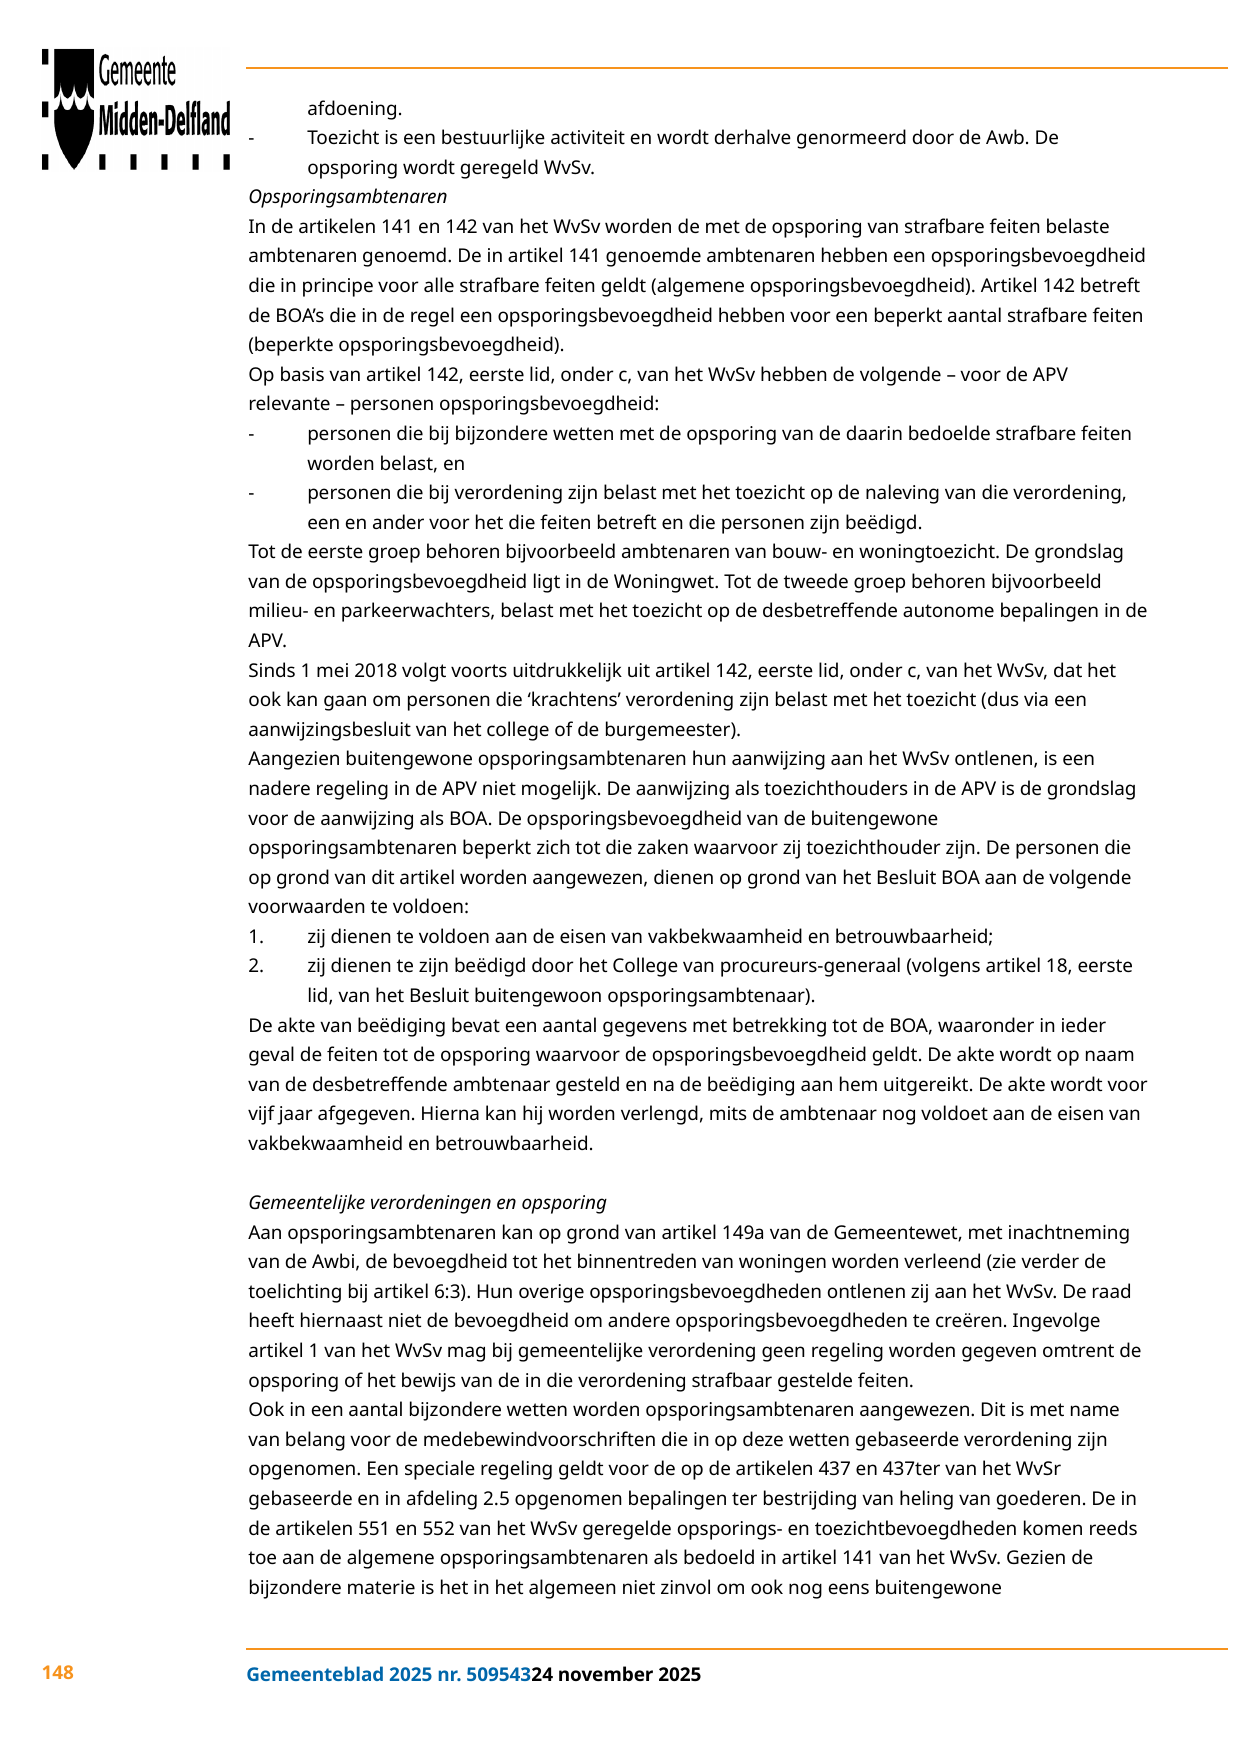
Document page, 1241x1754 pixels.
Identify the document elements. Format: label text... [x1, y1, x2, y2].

list personen die bij bijzondere wetten met de opsporing van de daarin bedoelde strafbare feiten worden belast, en [248, 420, 1152, 476]
list personen die bij verordening zijn belast met het toezicht op de naleving van die verordening, een en ander voor het die feiten betreft en die personen zijn beëdigd. [248, 479, 1152, 535]
text In de artikelen 141 en 142 van het WvSv worden de met de opsporing van strafbare feiten belaste ambtenaren genoemd. De in artikel 141 genoemde ambtenaren hebben een opsporingsbevoegdheid die in principe voor alle strafbare feiten geldt (algemene opsporingsbevoegdheid). Artikel 142 betreft de BOA’s die in de regel een opsporingsbevoegdheid hebben voor een beperkt aantal strafbare feiten (beperkte opsporingsbevoegdheid). [248, 213, 1152, 357]
text Aangezien buitengewone opsporingsambtenaren hun aanwijzing aan het WvSv ontlenen, is een nadere regeling in de APV niet mogelijk. De aanwijzing als toezichthouders in de APV is de grondslag voor de aanwijzing als BOA. De opsporingsbevoegdheid van de buitengewone opsporingsambtenaren beperkt zich tot die zaken waarvoor zij toezichthouder zijn. De personen die op grond van dit artikel worden aangewezen, dienen op grond van het Besluit BOA aan de volgende voorwaarden te voldoen: [248, 746, 1152, 919]
text Sinds 1 mei 2018 volgt voorts uitdrukkelijk uit artikel 142, eerste lid, onder c, van het WvSv, dat het ook kan gaan om personen die ‘krachtens’ verordening zijn belast met het toezicht (dus via een aanwijzingsbesluit van het college of de burgemeester). [248, 657, 1152, 742]
text Op basis van artikel 142, eerste lid, onder c, van het WvSv hebben de volgende – voor de APV relevante – personen opsporingsbevoegdheid: [248, 361, 1152, 416]
list zij dienen te voldoen aan de eisen van vakbekwaamheid en betrouwbaarheid; [248, 923, 1152, 949]
text Aan opsporingsambtenaren kan op grond van artikel 149a van de Gemeentewet, met inachtneming van de Awbi, de bevoegdheid tot het binnentreden van woningen worden verleend (zie verder de toelichting bij artikel 6:3). Hun overige opsporingsbevoegdheden ontlenen zij aan het WvSv. De raad heeft hiernaast niet de bevoegdheid om andere opsporingsbevoegdheden te creëren. Ingevolge artikel 1 van het WvSv mag bij gemeentelijke verordening geen regeling worden gegeven omtrent de opsporing of het bewijs van de in die verordening strafbaar gestelde feiten. [248, 1219, 1152, 1393]
text Gemeentelijke verordeningen en opsporing [248, 1189, 1152, 1215]
text Tot de eerste groep behoren bijvoorbeeld ambtenaren van bouw- en woningtoezicht. De grondslag van de opsporingsbevoegdheid ligt in de Woningwet. Tot de tweede groep behoren bijvoorbeeld milieu- en parkeerwachters, belast met het toezicht op de desbetreffende autonome bepalingen in de APV. [248, 538, 1152, 653]
picture [41, 47, 231, 172]
list zij dienen te zijn beëdigd door het College van procureurs-generaal (volgens artikel 18, eerste lid, van het Besluit buitengewoon opsporingsambtenaar). [248, 953, 1152, 1008]
list Toezicht is een bestuurlijke activiteit en wordt derhalve genormeerd door de Awb. De opsporing wordt geregeld WvSv. [248, 124, 1152, 180]
list afdoening. [248, 95, 1152, 121]
text Ook in een aantal bijzondere wetten worden opsporingsambtenaren aangewezen. Dit is met name van belang voor de medebewindvoorschriften die in op deze wetten gebaseerde verordening zijn opgenomen. Een speciale regeling geldt voor de op de artikelen 437 en 437ter van het WvSr gebaseerde en in afdeling 2.5 opgenomen bepalingen ter bestrijding van heling van goederen. De in de artikelen 551 en 552 van het WvSv geregelde opsporings- en toezichtbevoegdheden komen reeds toe aan de algemene opsporingsambtenaren als bedoeld in artikel 141 van het WvSv. Gezien de bijzondere materie is het in het algemeen niet zinvol om ook nog eens buitengewone [248, 1396, 1152, 1600]
text Opsporingsambtenaren [248, 183, 1152, 209]
text De akte van beëdiging bevat een aantal gegevens met betrekking tot de BOA, waaronder in ieder geval de feiten tot de opsporing waarvoor de opsporingsbevoegdheid geldt. De akte wordt op naam van de desbetreffende ambtenaar gesteld en na de beëdiging aan hem uitgereikt. De akte wordt voor vijf jaar afgegeven. Hierna kan hij worden verlengd, mits de ambtenaar nog voldoet aan de eisen van vakbekwaamheid en betrouwbaarheid. [248, 1012, 1152, 1156]
